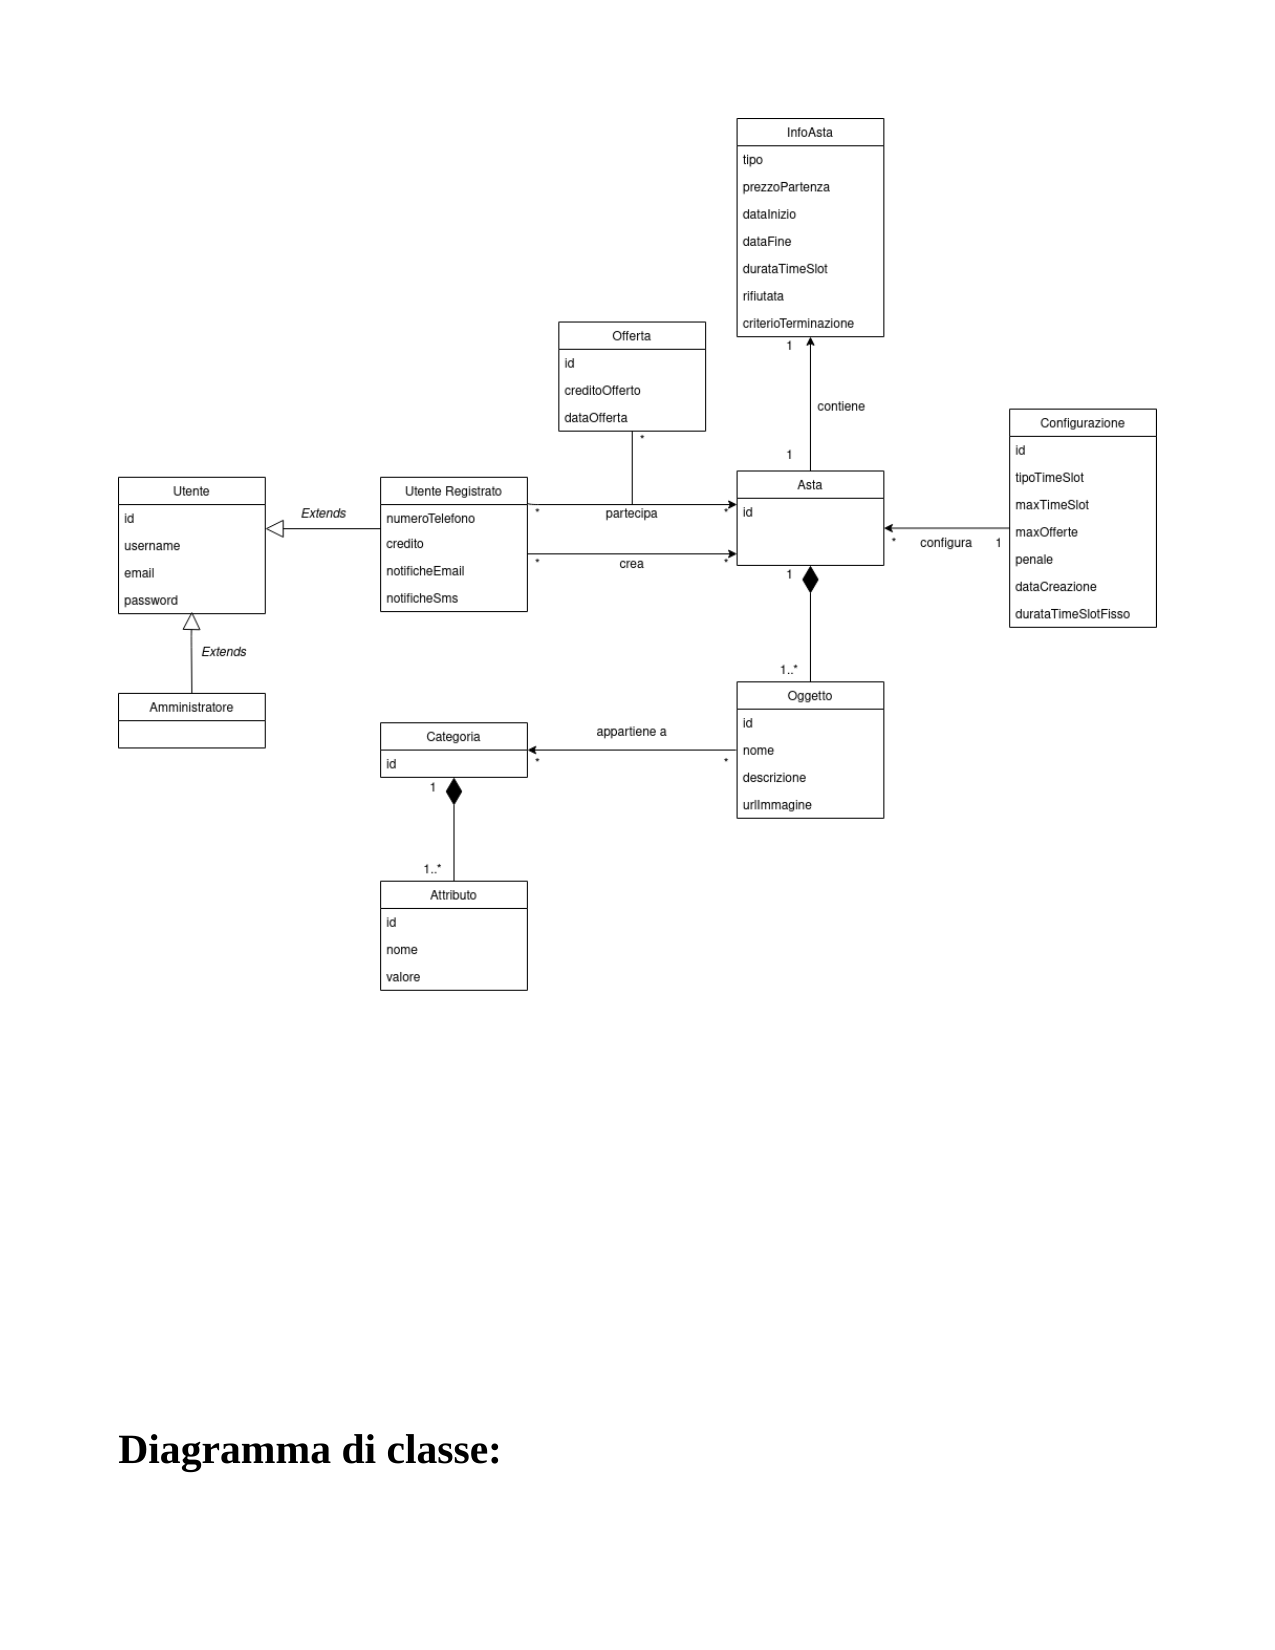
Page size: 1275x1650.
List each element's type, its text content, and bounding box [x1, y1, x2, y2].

picture [118, 118, 1157, 994]
text Diagramma di classe: [118, 1424, 1157, 1472]
